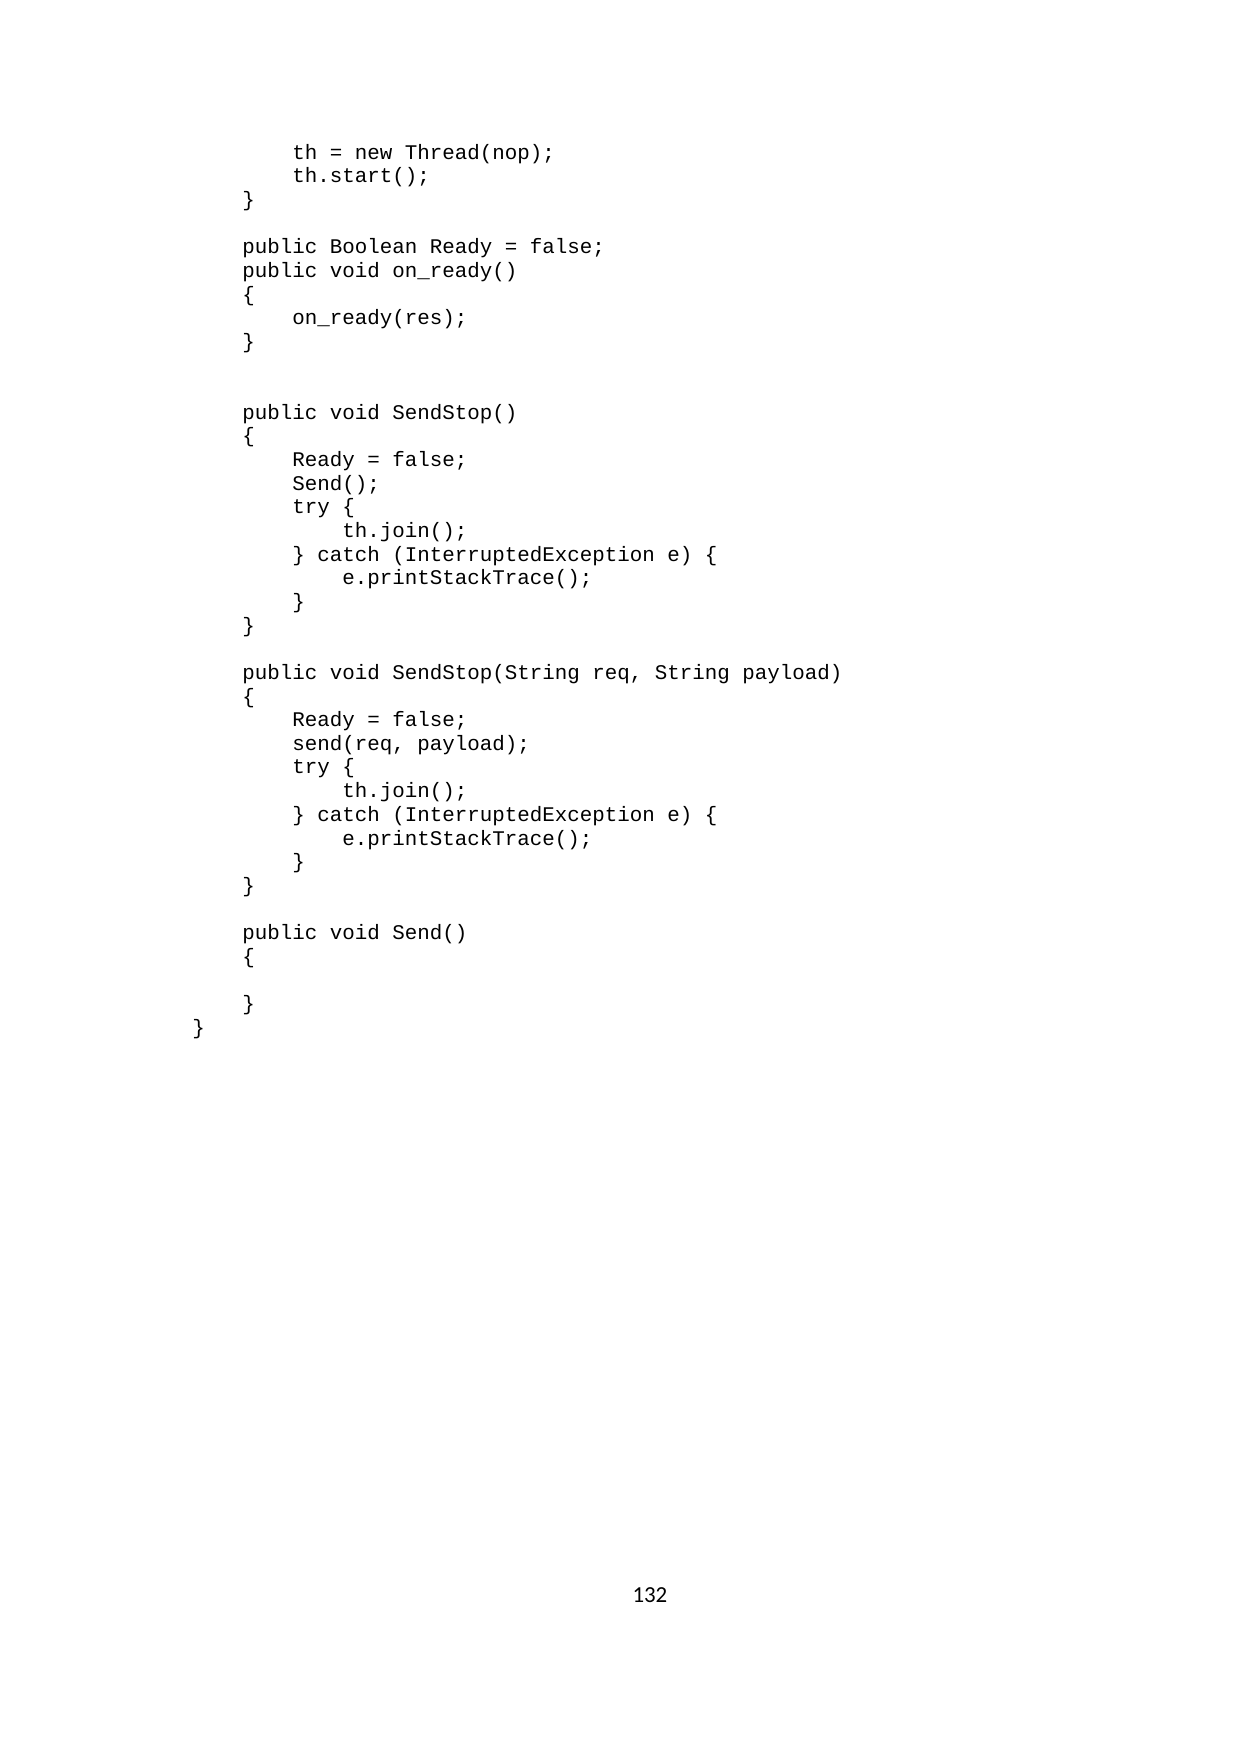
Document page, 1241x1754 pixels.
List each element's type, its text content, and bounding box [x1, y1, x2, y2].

text } [118, 331, 1181, 354]
text send(req, payload); [118, 733, 1181, 757]
text } [118, 591, 1181, 615]
text th.join(); [118, 520, 1181, 544]
text public void on_ready() [118, 260, 1181, 284]
text } [118, 615, 1181, 638]
text e.printStackTrace(); [118, 827, 1181, 851]
text Send(); [118, 473, 1181, 496]
text try { [118, 496, 1181, 520]
text th.join(); [118, 780, 1181, 804]
text } [118, 851, 1181, 875]
text } [118, 1017, 1181, 1040]
text { [118, 946, 1181, 969]
text th = new Thread(nop); [118, 142, 1181, 165]
text th.start(); [118, 165, 1181, 189]
text on_ready(res); [118, 307, 1181, 331]
text e.printStackTrace(); [118, 567, 1181, 591]
text } [118, 875, 1181, 898]
text } [118, 189, 1181, 213]
text } catch (InterruptedException e) { [118, 544, 1181, 567]
text { [118, 284, 1181, 307]
text public void SendStop() [118, 402, 1181, 426]
text try { [118, 757, 1181, 780]
text public Boolean Ready = false; [118, 236, 1181, 260]
text Ready = false; [118, 709, 1181, 733]
text { [118, 426, 1181, 449]
text } [118, 993, 1181, 1017]
text } catch (InterruptedException e) { [118, 804, 1181, 827]
text public void Send() [118, 922, 1181, 946]
text public void SendStop(String req, String payload) [118, 662, 1181, 686]
text Ready = false; [118, 449, 1181, 473]
text { [118, 686, 1181, 709]
